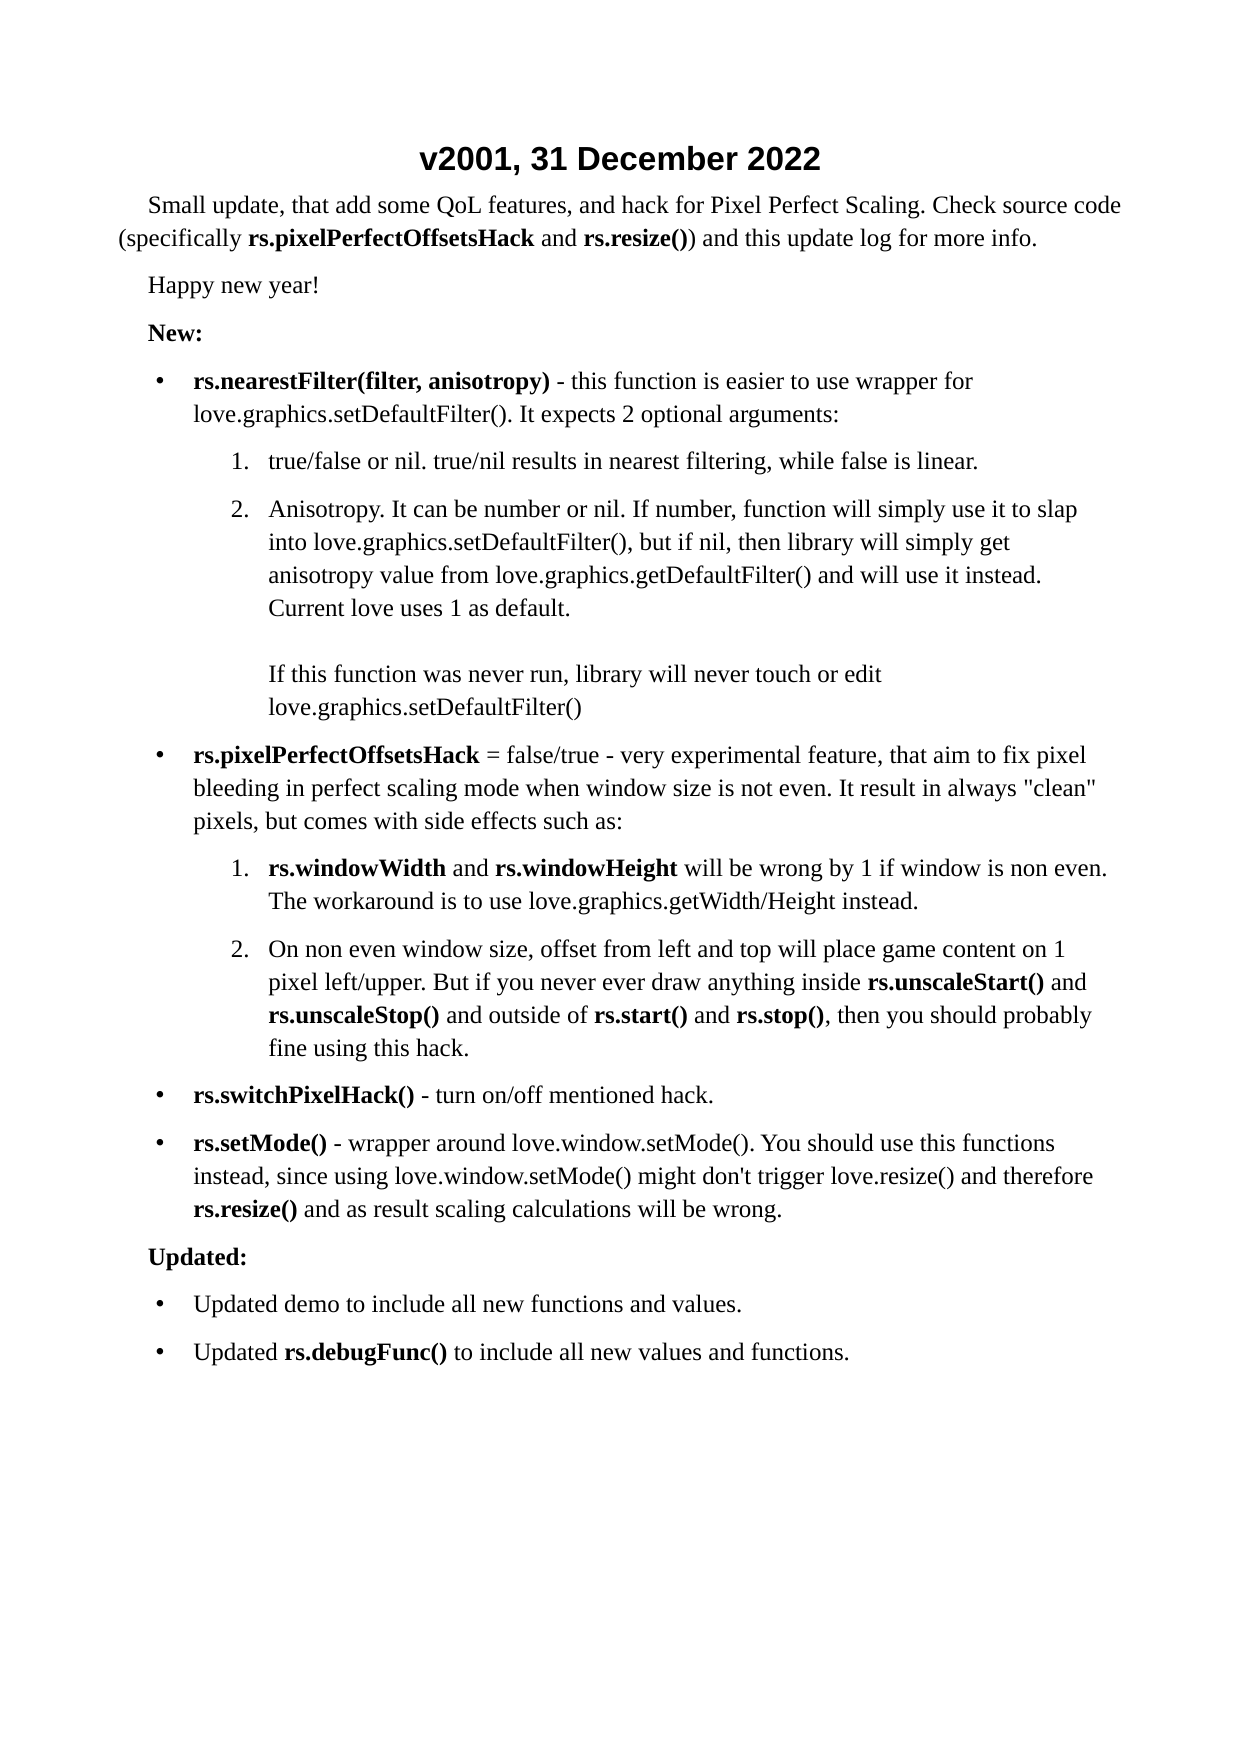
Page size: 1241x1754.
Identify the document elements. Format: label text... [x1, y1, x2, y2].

list true/false or nil. true/nil results in nearest filtering, while false is linear. [231, 446, 1122, 475]
list rs.nearestFilter(filter, anisotropy) - this function is easier to use wrapper for love.graphics.setDefaultFilter(). It expects 2 optional arguments: [156, 366, 1122, 427]
text Small update, that add some QoL features, and hack for Pixel Perfect Scaling. Check source code (specifically rs.pixelPerfectOffsetsHack and rs.resize()) and this update log for more info. [118, 190, 1122, 252]
subtitle v2001, 31 December 2022 [118, 139, 1122, 177]
list rs.pixelPerfectOffsetsHack = false/true - very experimental feature, that aim to fix pixel bleeding in perfect scaling mode when window size is not even. It result in always "clean" pixels, but comes with side effects such as: [156, 740, 1122, 834]
list rs.windowWidth and rs.windowHeight will be wrong by 1 if window is non even. The workaround is to use love.graphics.getWidth/Height instead. [231, 853, 1122, 915]
text New: [118, 318, 1122, 347]
list Anisotropy. It can be number or nil. If number, function will simply use it to slap into love.graphics.setDefaultFilter(), but if nil, then library will simply get anisotropy value from love.graphics.getDefaultFilter() and will use it instead. Current love uses 1 as default. If this function was never run, library will never touch or edit love.graphics.setDefaultFilter() [231, 494, 1122, 721]
list Updated demo to include all new functions and values. [156, 1289, 1122, 1318]
text Updated: [118, 1242, 1122, 1271]
list On non even window size, offset from left and top will place game content on 1 pixel left/upper. But if you never ever draw anything inside rs.unscaleStart() and rs.unscaleStop() and outside of rs.start() and rs.stop(), then you should probably fine using this hack. [231, 934, 1122, 1062]
list Updated rs.debugFunc() to include all new values and functions. [156, 1337, 1122, 1366]
text Happy new year! [118, 271, 1122, 299]
list rs.switchPixelHack() - turn on/off mentioned hack. [156, 1081, 1122, 1109]
list rs.setMode() - wrapper around love.window.setMode(). You should use this functions instead, since using love.window.setMode() might don't trigger love.resize() and therefore rs.resize() and as result scaling calculations will be wrong. [156, 1128, 1122, 1223]
